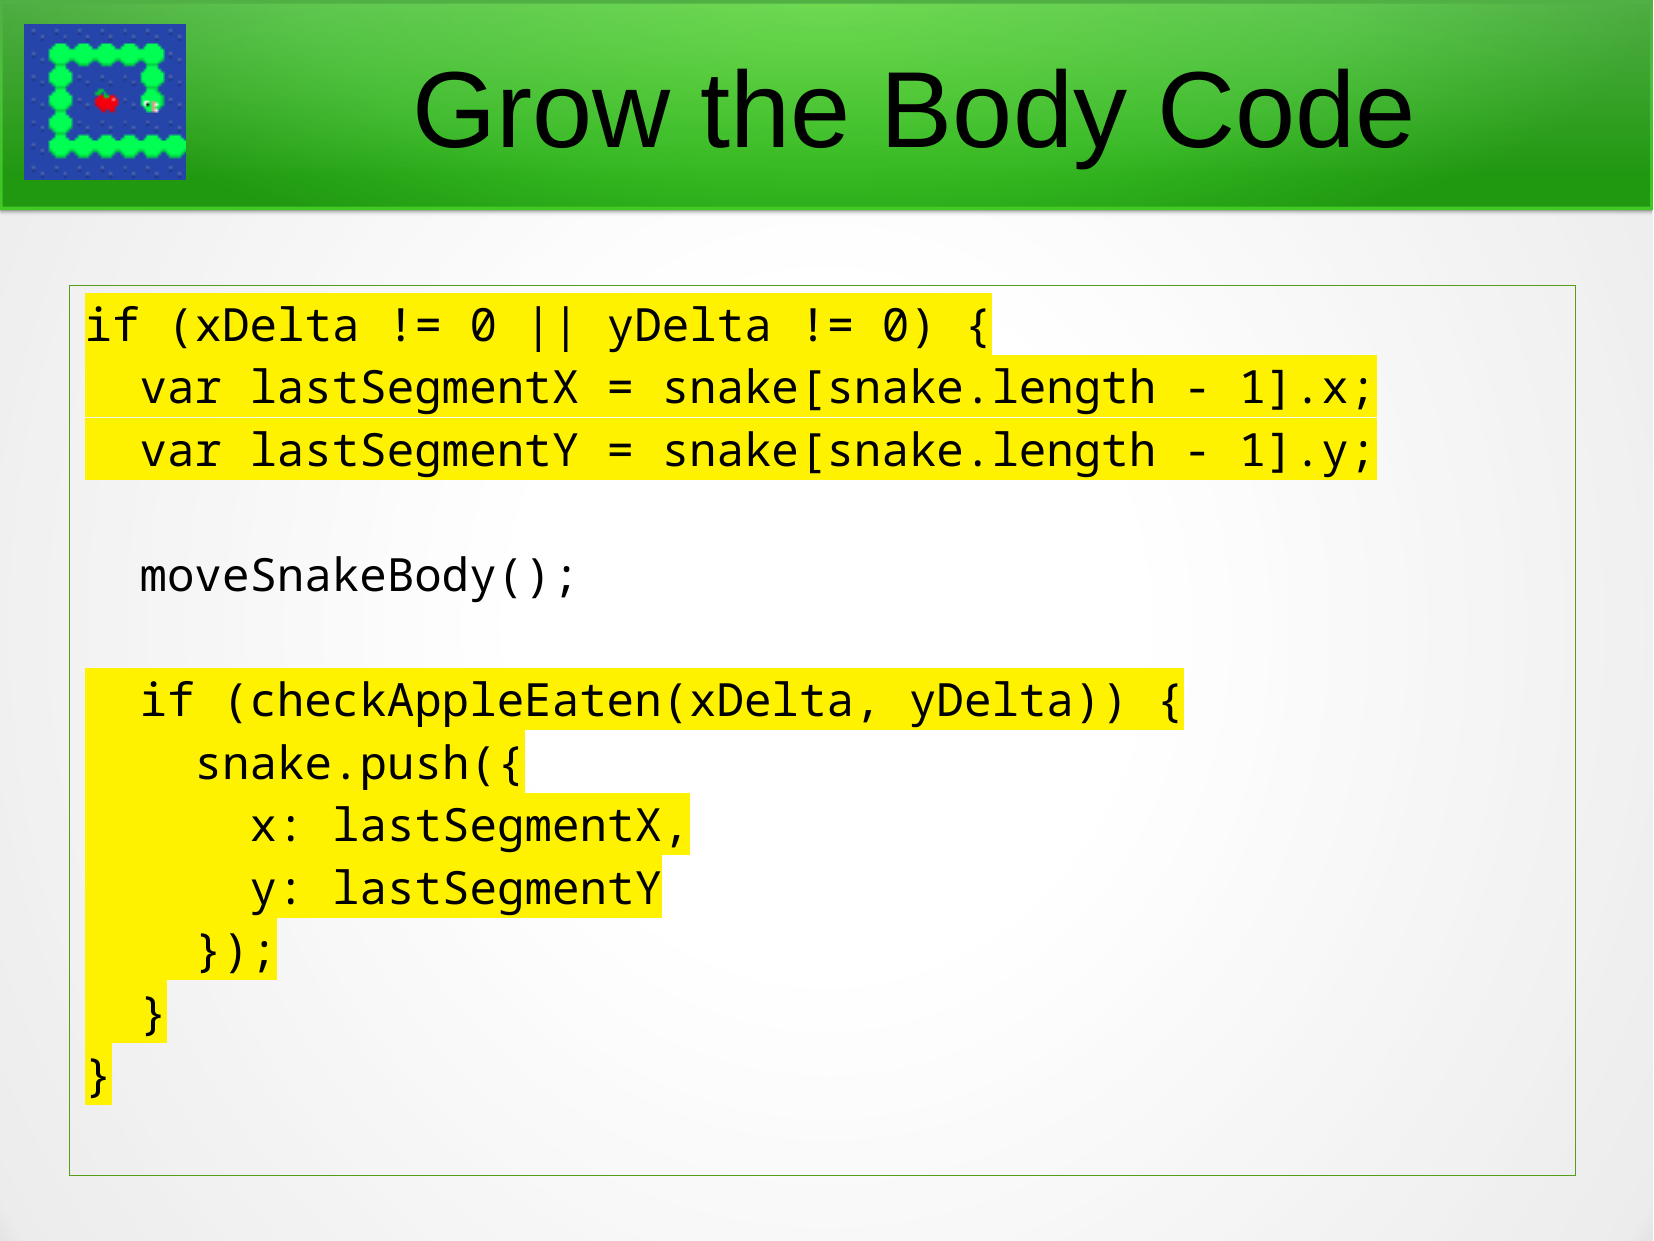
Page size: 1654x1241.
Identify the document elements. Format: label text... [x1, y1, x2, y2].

title Grow the Body Code [195, 30, 1636, 190]
picture [24, 24, 186, 180]
text_box if (xDelta != 0 || yDelta != 0) { var lastSegmentX = snake[snake.length - 1].x; var lastSegmentY = snake[snake.length - 1].y; moveSnakeBody(); if (checkAppleEaten(xDelta, yDelta)) { snake.push({ x: lastSegmentX, y: lastSegmentY }); } } [69, 285, 1576, 1046]
